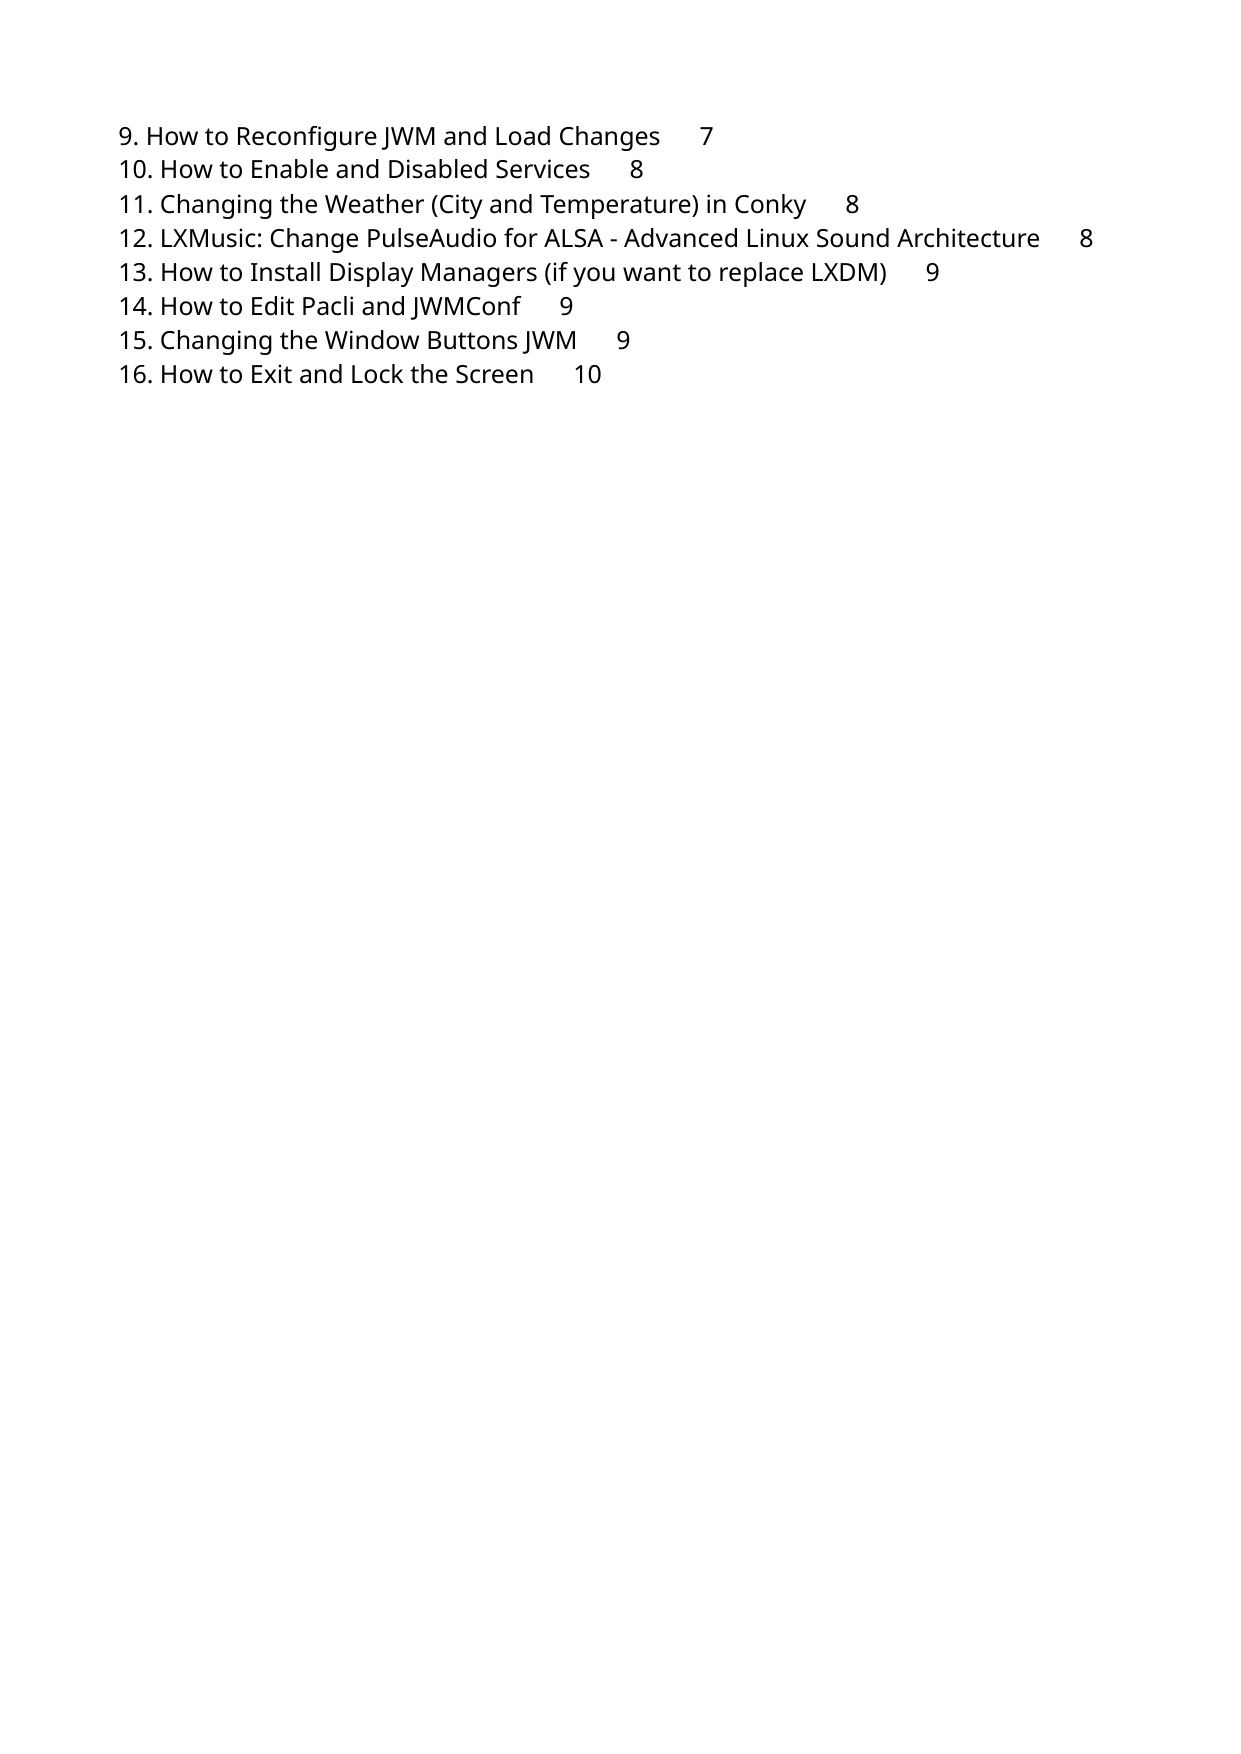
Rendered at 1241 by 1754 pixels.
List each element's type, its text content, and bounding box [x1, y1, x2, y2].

subtitle 9. How to Reconfigure JWM and Load Changes 7 [118, 118, 1122, 152]
subtitle 15. Changing the Window Buttons JWM 9 [118, 322, 1122, 357]
subtitle 11. Changing the Weather (City and Temperature) in Conky 8 [118, 186, 1122, 220]
subtitle 13. How to Install Display Managers (if you want to replace LXDM) 9 [118, 254, 1122, 288]
subtitle 14. How to Edit Pacli and JWMConf 9 [118, 288, 1122, 322]
subtitle 12. LXMusic: Change PulseAudio for ALSA - Advanced Linux Sound Architecture 8 [118, 220, 1122, 254]
subtitle 16. How to Exit and Lock the Screen 10 [118, 357, 1122, 391]
subtitle 10. How to Enable and Disabled Services 8 [118, 152, 1122, 186]
